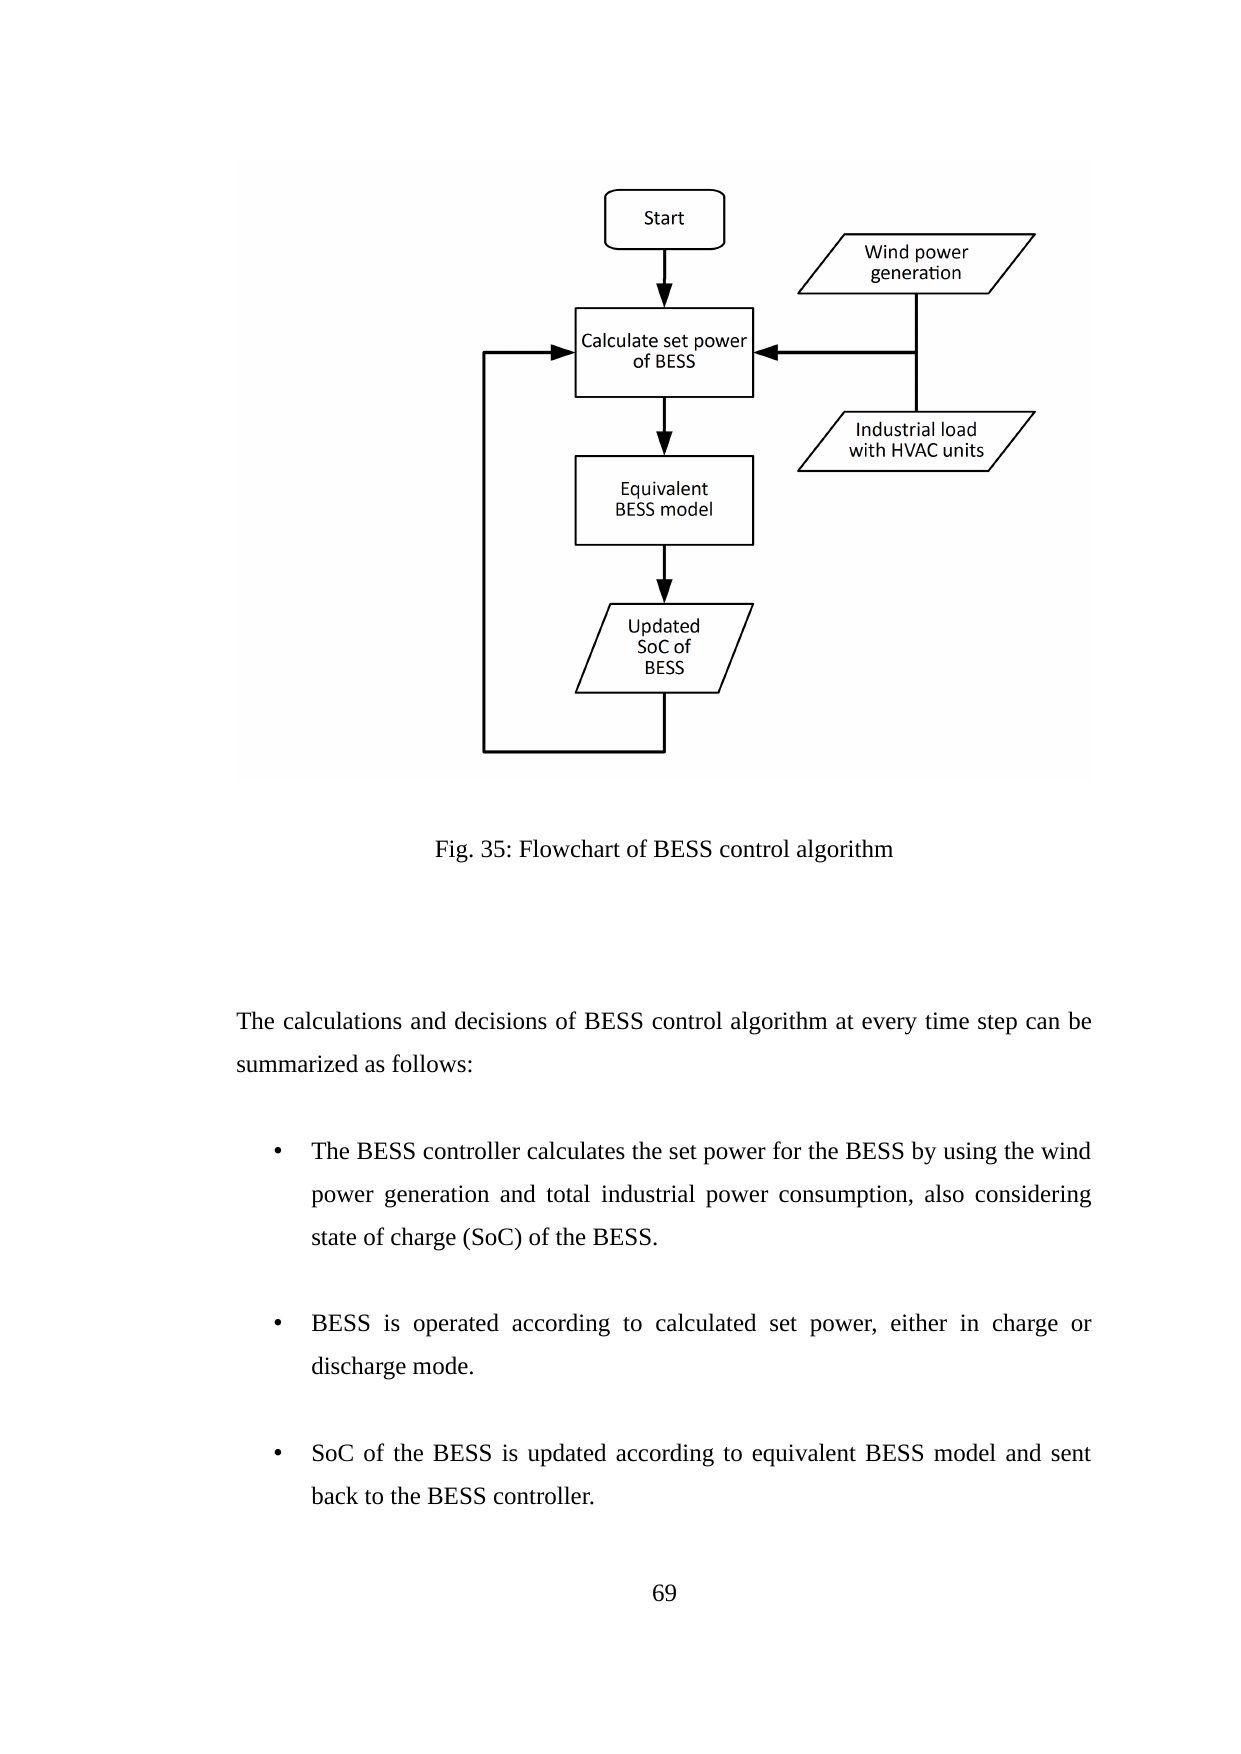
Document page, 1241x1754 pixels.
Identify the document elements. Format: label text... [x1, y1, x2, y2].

list BESS is operated according to calculated set power, either in charge or discharge mode. [273, 1308, 1093, 1380]
list SoC of the BESS is updated according to equivalent BESS model and sent back to the BESS controller. [273, 1438, 1093, 1509]
list The BESS controller calculates the set power for the BESS by using the wind power generation and total industrial power consumption, also considering state of charge (SoC) of the BESS. [273, 1136, 1093, 1251]
text The calculations and decisions of BESS control algorithm at every time step can be summarized as follows: [236, 1006, 1093, 1078]
text Fig. 35: Flowchart of BESS control algorithm [236, 834, 1092, 863]
picture [236, 160, 1093, 781]
